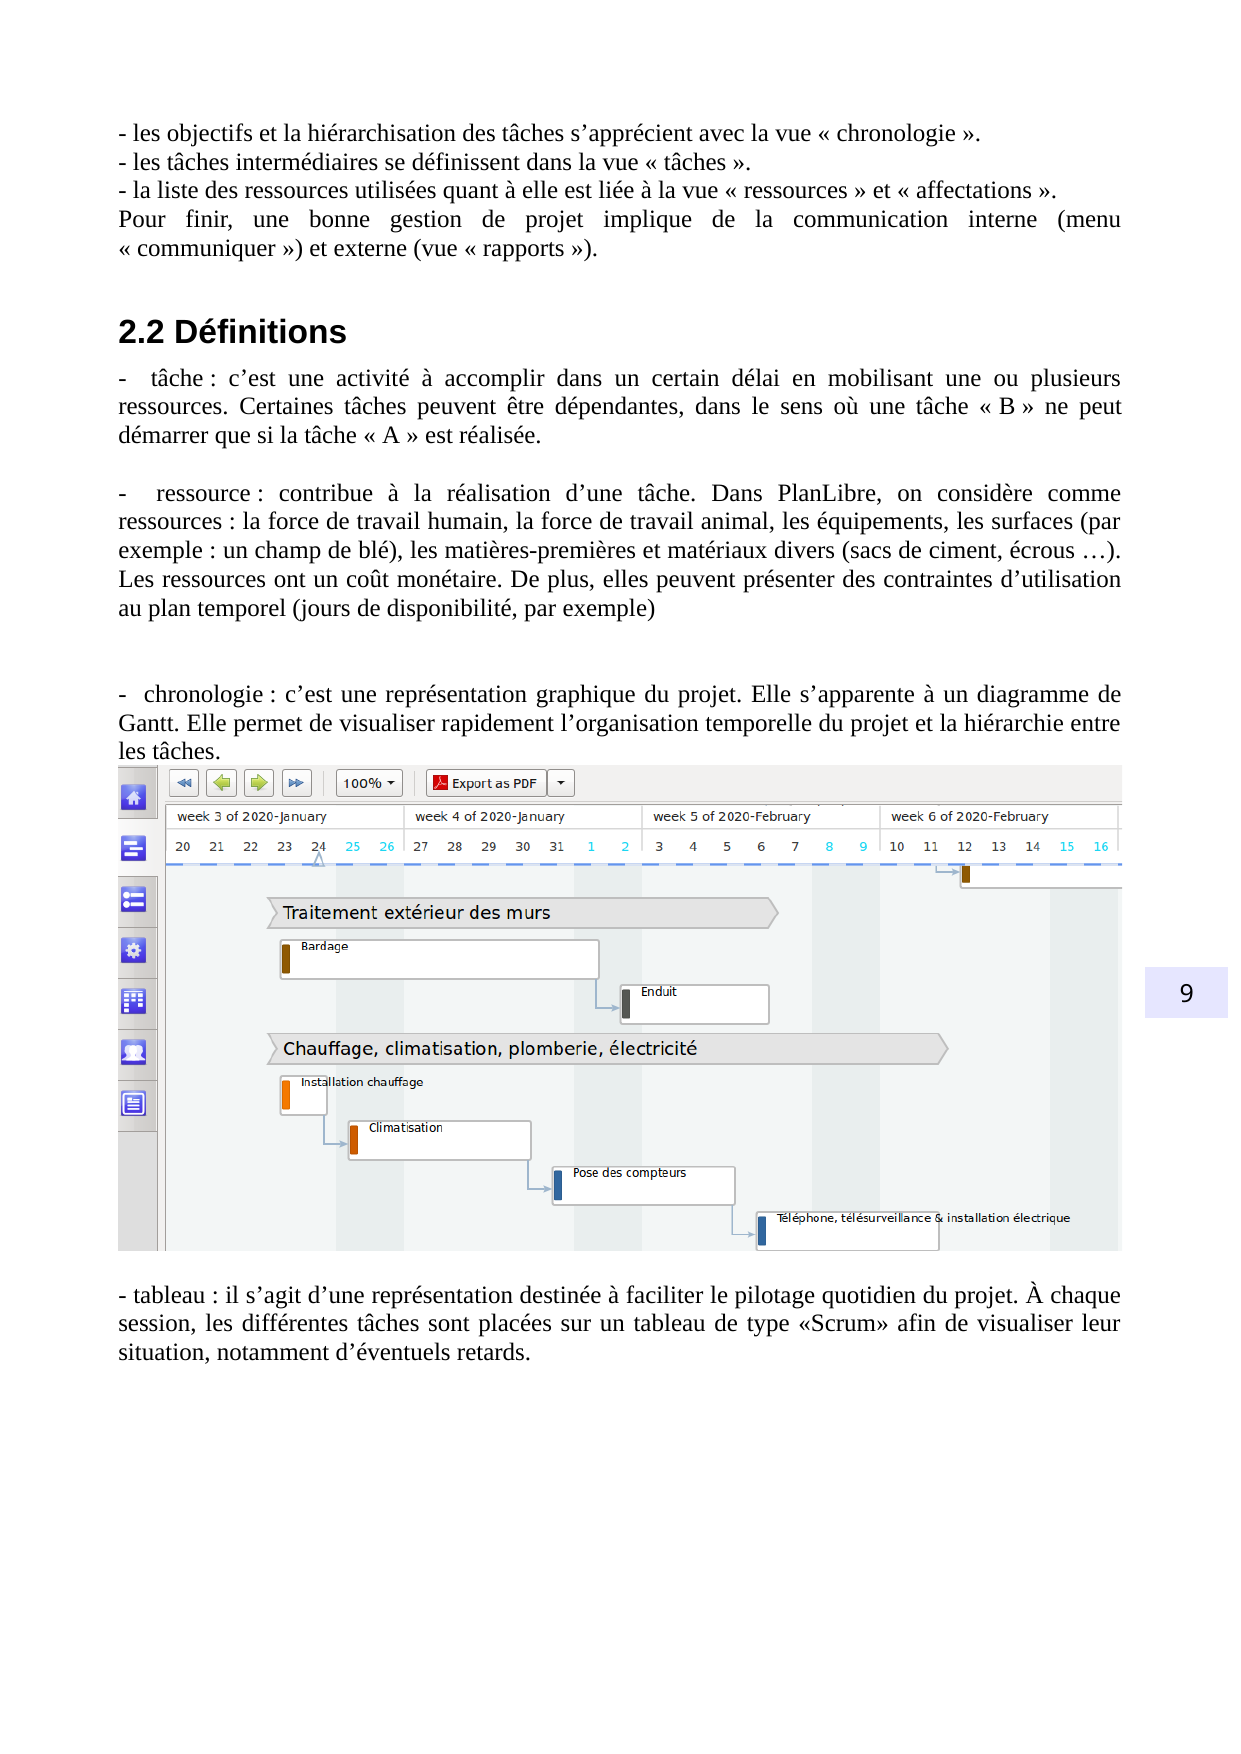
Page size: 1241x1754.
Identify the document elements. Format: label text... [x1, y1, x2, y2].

picture [118, 765, 1123, 1251]
text - tâche : c’est une activité à accomplir dans un certain délai en mobilisant une ou plusieurs ressources. Certaines tâches peuvent être dépendantes, dans le sens où une tâche « B » ne peut démarrer que si la tâche « A » est réalisée. [118, 363, 1122, 449]
text - tableau : il s’agit d’une représentation destinée à faciliter le pilotage quotidien du projet. À chaque session, les différentes tâches sont placées sur un tableau de type «Scrum» afin de visualiser leur situation, notamment d’éventuels retards. [118, 1280, 1122, 1366]
text - la liste des ressources utilisées quant à elle est liée à la vue « ressources » et « affectations ». [118, 176, 1122, 204]
text - les tâches intermédiaires se définissent dans la vue « tâches ». [118, 147, 1122, 176]
text - les objectifs et la hiérarchisation des tâches s’apprécient avec la vue « chronologie ». [118, 118, 1122, 147]
text Pour finir, une bonne gestion de projet implique de la communication interne (menu « communiquer ») et externe (vue « rapports »). [118, 204, 1122, 262]
subtitle 2.2 Définitions [118, 311, 1122, 350]
text - chronologie : c’est une représentation graphique du projet. Elle s’apparente à un diagramme de Gantt. Elle permet de visualiser rapidement l’organisation temporelle du projet et la hiérarchie entre les tâches. [118, 679, 1122, 765]
text - ressource : contribue à la réalisation d’une tâche. Dans PlanLibre, on considère comme ressources : la force de travail humain, la force de travail animal, les équipements, les surfaces (par exemple : un champ de blé), les matières-premières et matériaux divers (sacs de ciment, écrous …). Les ressources ont un coût monétaire. De plus, elles peuvent présenter des contraintes d’utilisation au plan temporel (jours de disponibilité, par exemple) [118, 478, 1122, 621]
